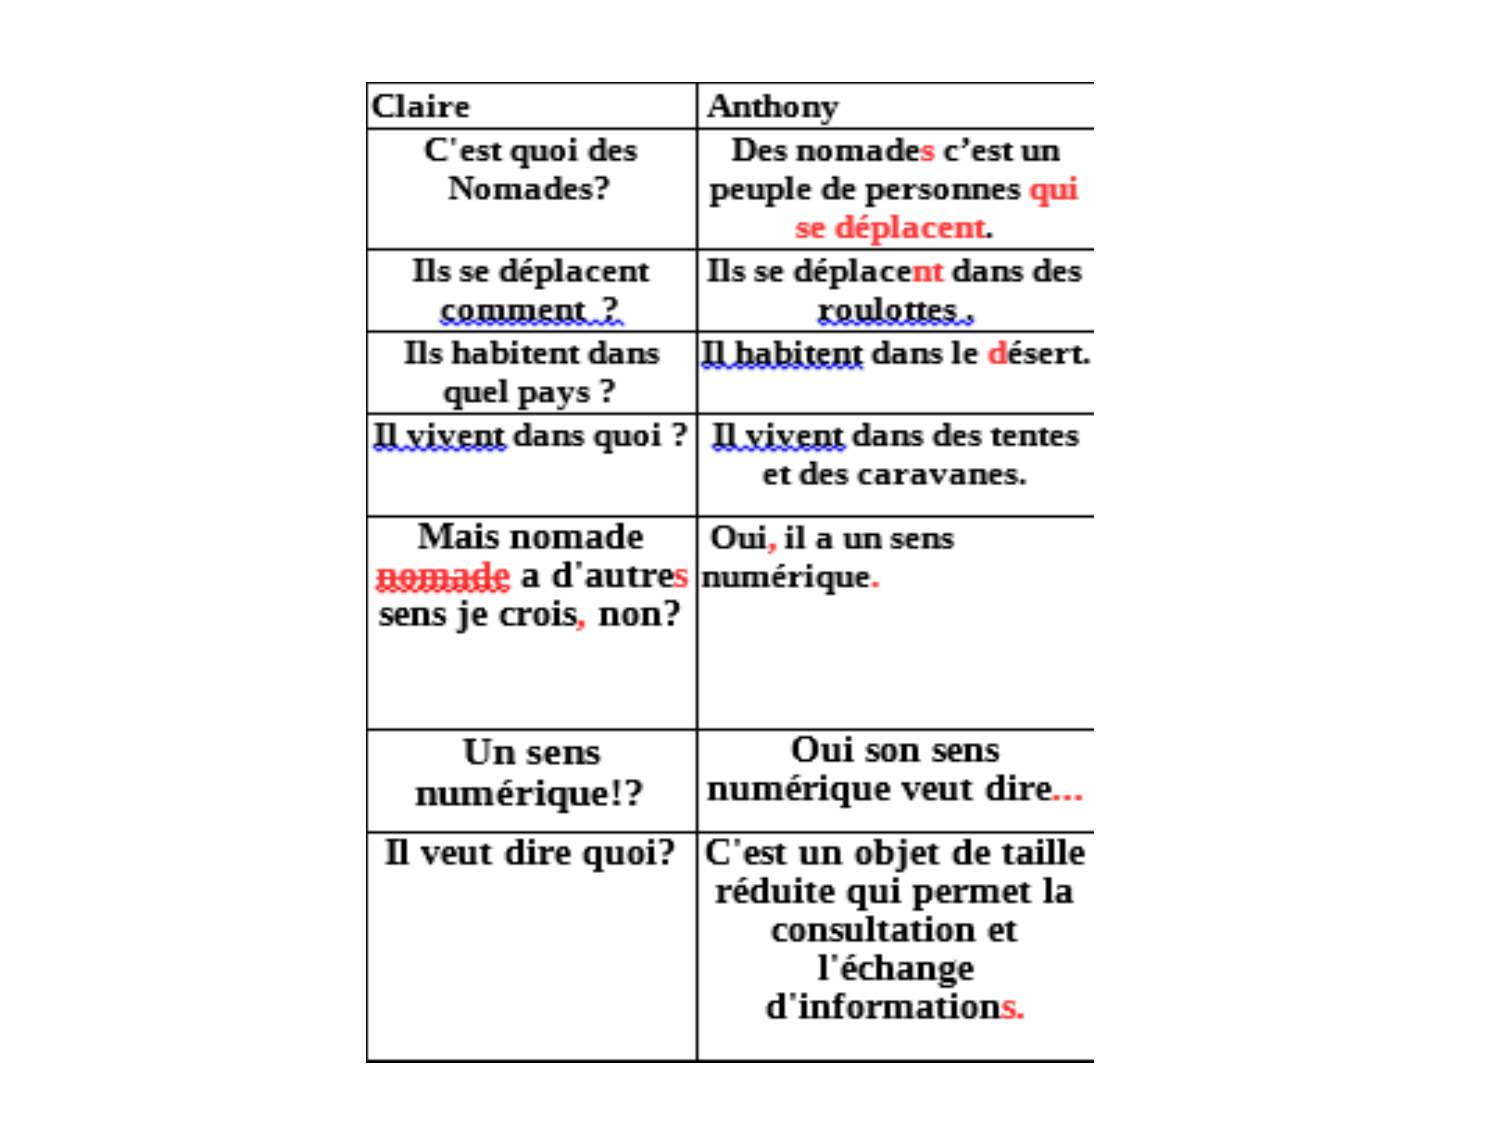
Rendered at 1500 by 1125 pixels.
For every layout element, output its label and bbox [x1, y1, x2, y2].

picture [366, 82, 1094, 1063]
